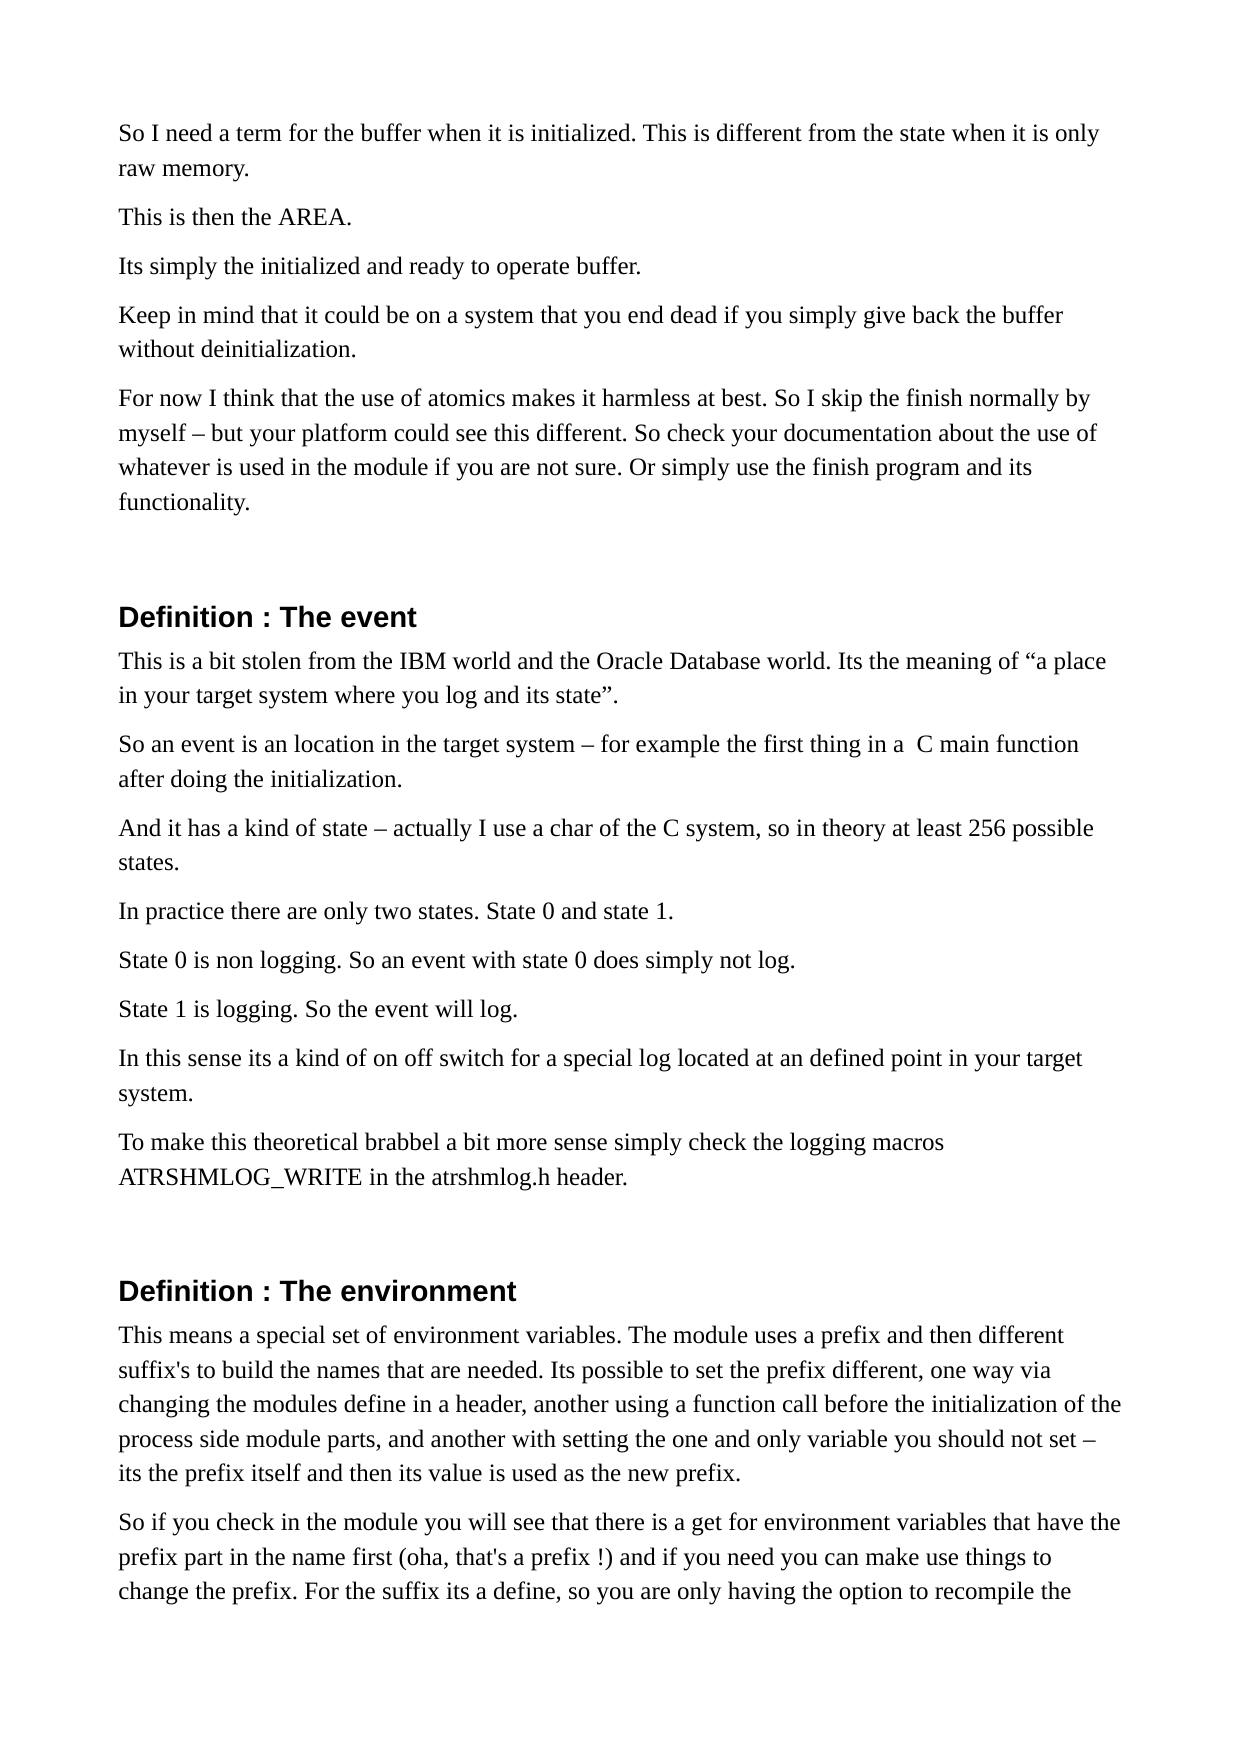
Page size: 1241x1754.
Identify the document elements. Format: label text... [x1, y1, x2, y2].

text This is then the AREA. [118, 202, 1122, 230]
subtitle Definition : The event [118, 599, 1122, 633]
text In this sense its a kind of on off switch for a special log located at an defined point in your target system. [118, 1043, 1122, 1107]
text For now I think that the use of atomics makes it harmless at best. So I skip the finish normally by myself – but your platform could see this different. So check your documentation about the use of whatever is used in the module if you are not sure. Or simply use the finish program and its functionality. [118, 383, 1122, 516]
text And it has a kind of state – actually I use a char of the C system, so in theory at least 256 possible states. [118, 813, 1122, 876]
text So I need a term for the buffer when it is initialized. This is different from the state when it is only raw memory. [118, 118, 1122, 181]
text Keep in mind that it could be on a system that you end dead if you simply give back the buffer without deinitialization. [118, 300, 1122, 363]
text In practice there are only two states. State 0 and state 1. [118, 896, 1122, 925]
text This means a special set of environment variables. The module uses a prefix and then different suffix's to build the names that are needed. Its possible to set the prefix different, one way via changing the modules define in a header, another using a function call before the initialization of the process side module parts, and another with setting the one and only variable you should not set – its the prefix itself and then its value is used as the new prefix. [118, 1321, 1122, 1487]
text State 1 is logging. So the event will log. [118, 994, 1122, 1023]
text So an event is an location in the target system – for example the first thing in a C main function after doing the initialization. [118, 729, 1122, 792]
text To make this theoretical brabbel a bit more sense simply check the logging macros ATRSHMLOG_WRITE in the atrshmlog.h header. [118, 1127, 1122, 1190]
subtitle Definition : The environment [118, 1274, 1122, 1308]
text State 0 is non logging. So an event with state 0 does simply not log. [118, 945, 1122, 974]
text This is a bit stolen from the IBM world and the Oracle Database world. Its the meaning of “a place in your target system where you log and its state”. [118, 646, 1122, 709]
text Its simply the initialized and ready to operate buffer. [118, 251, 1122, 279]
text So if you check in the module you will see that there is a get for environment variables that have the prefix part in the name first (oha, that's a prefix !) and if you need you can make use things to change the prefix. For the suffix its a define, so you are only having the option to recompile the [118, 1507, 1122, 1605]
